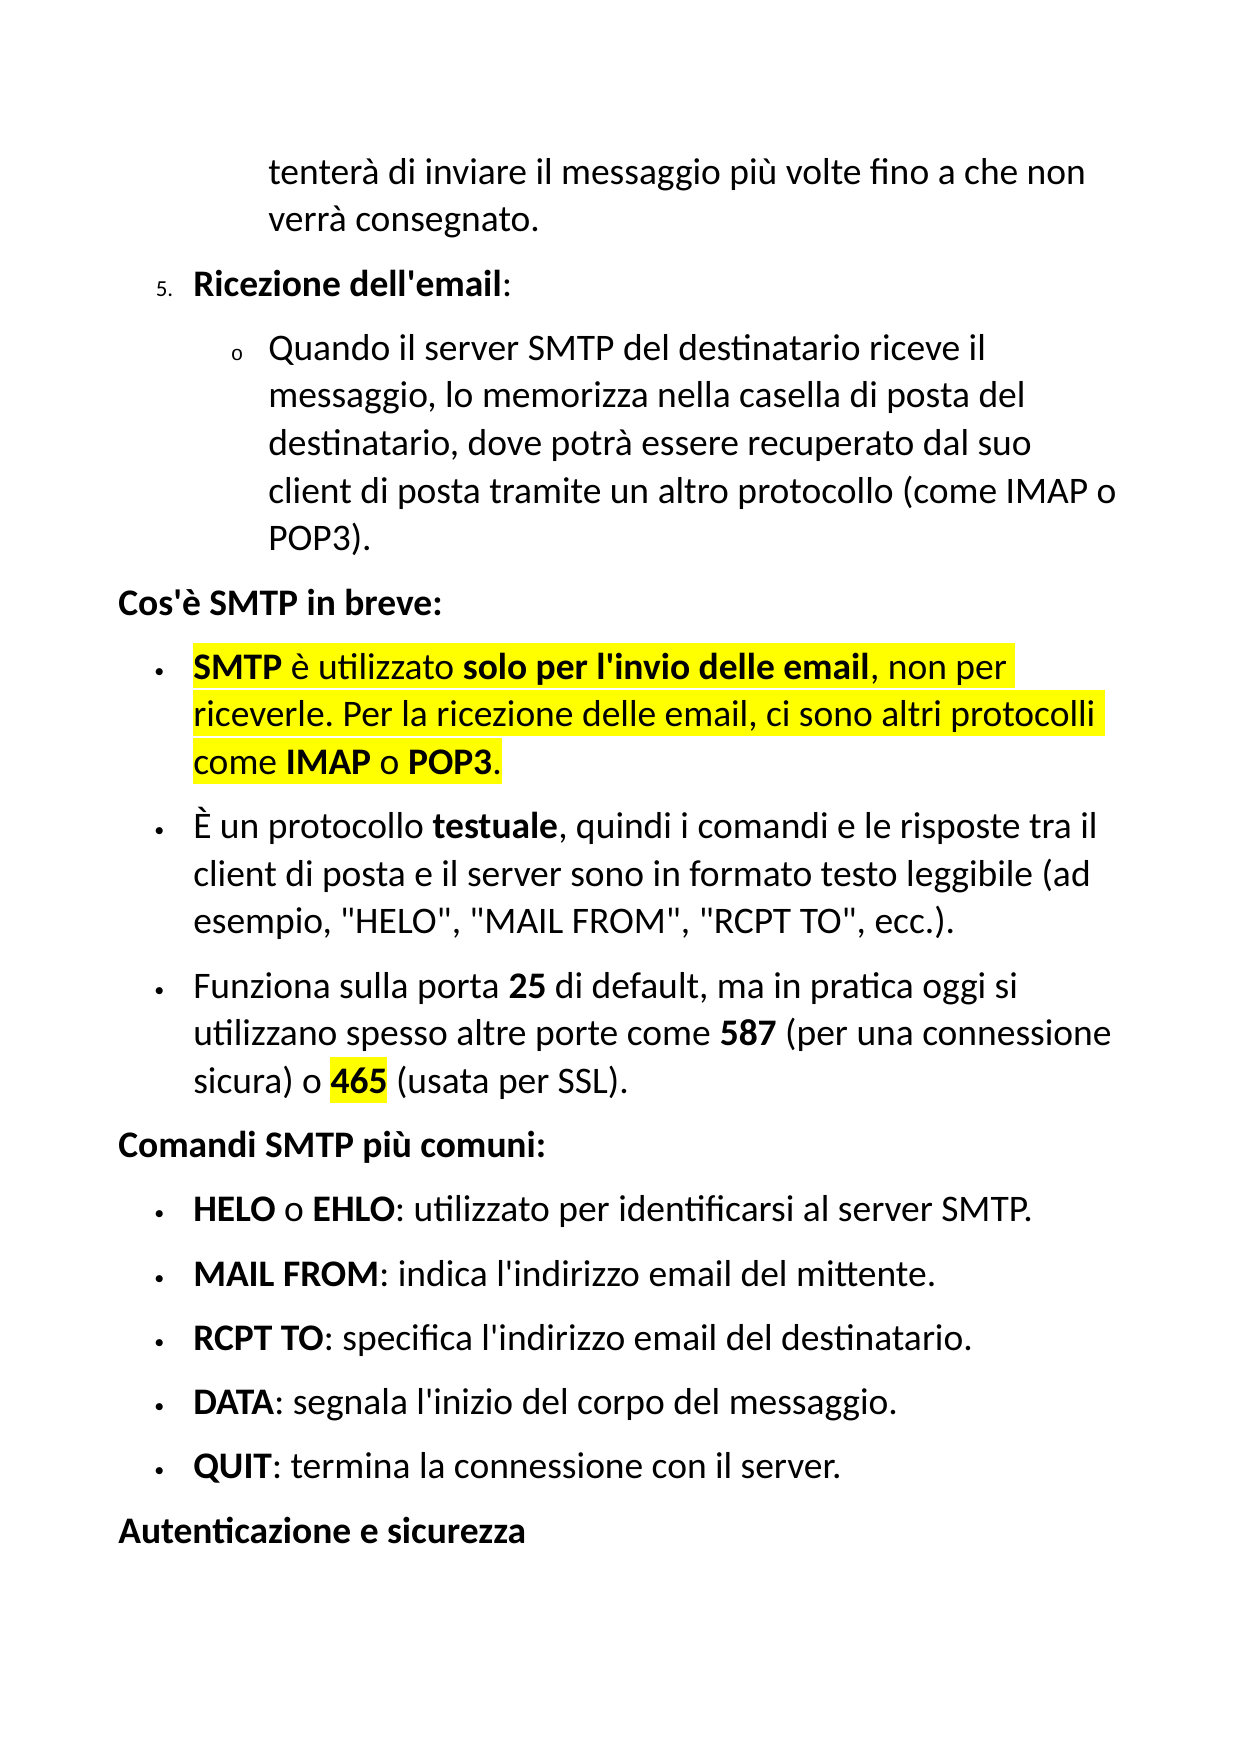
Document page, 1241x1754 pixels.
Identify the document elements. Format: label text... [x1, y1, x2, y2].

text Comandi SMTP più comuni: [118, 1121, 1122, 1167]
list Ricezione dell'email: [156, 259, 1122, 305]
text Autenticazione e sicurezza [118, 1507, 1122, 1553]
text Cos'è SMTP in breve: [118, 578, 1122, 624]
list HELO o EHLO: utilizzato per identificarsi al server SMTP. [156, 1185, 1122, 1231]
list DATA: segnala l'inizio del corpo del messaggio. [156, 1378, 1122, 1424]
list SMTP è utilizzato solo per l'invio delle email, non per riceverle. Per la ricezione delle email, ci sono altri protocolli come IMAP o POP3. [156, 643, 1122, 784]
list QUIT: termina la connessione con il server. [156, 1442, 1122, 1488]
list RCPT TO: specifica l'indirizzo email del destinatario. [156, 1314, 1122, 1360]
list MAIL FROM: indica l'indirizzo email del mittente. [156, 1250, 1122, 1296]
list tenterà di inviare il messaggio più volte fino a che non verrà consegnato. [231, 148, 1122, 241]
list È un protocollo testuale, quindi i comandi e le risposte tra il client di posta e il server sono in formato testo leggibile (ad esempio, "HELO", "MAIL FROM", "RCPT TO", ecc.). [156, 802, 1122, 943]
list Quando il server SMTP del destinatario riceve il messaggio, lo memorizza nella casella di posta del destinatario, dove potrà essere recuperato dal suo client di posta tramite un altro protocollo (come IMAP o POP3). [231, 324, 1122, 560]
list Funziona sulla porta 25 di default, ma in pratica oggi si utilizzano spesso altre porte come 587 (per una connessione sicura) o 465 (usata per SSL). [156, 962, 1122, 1103]
